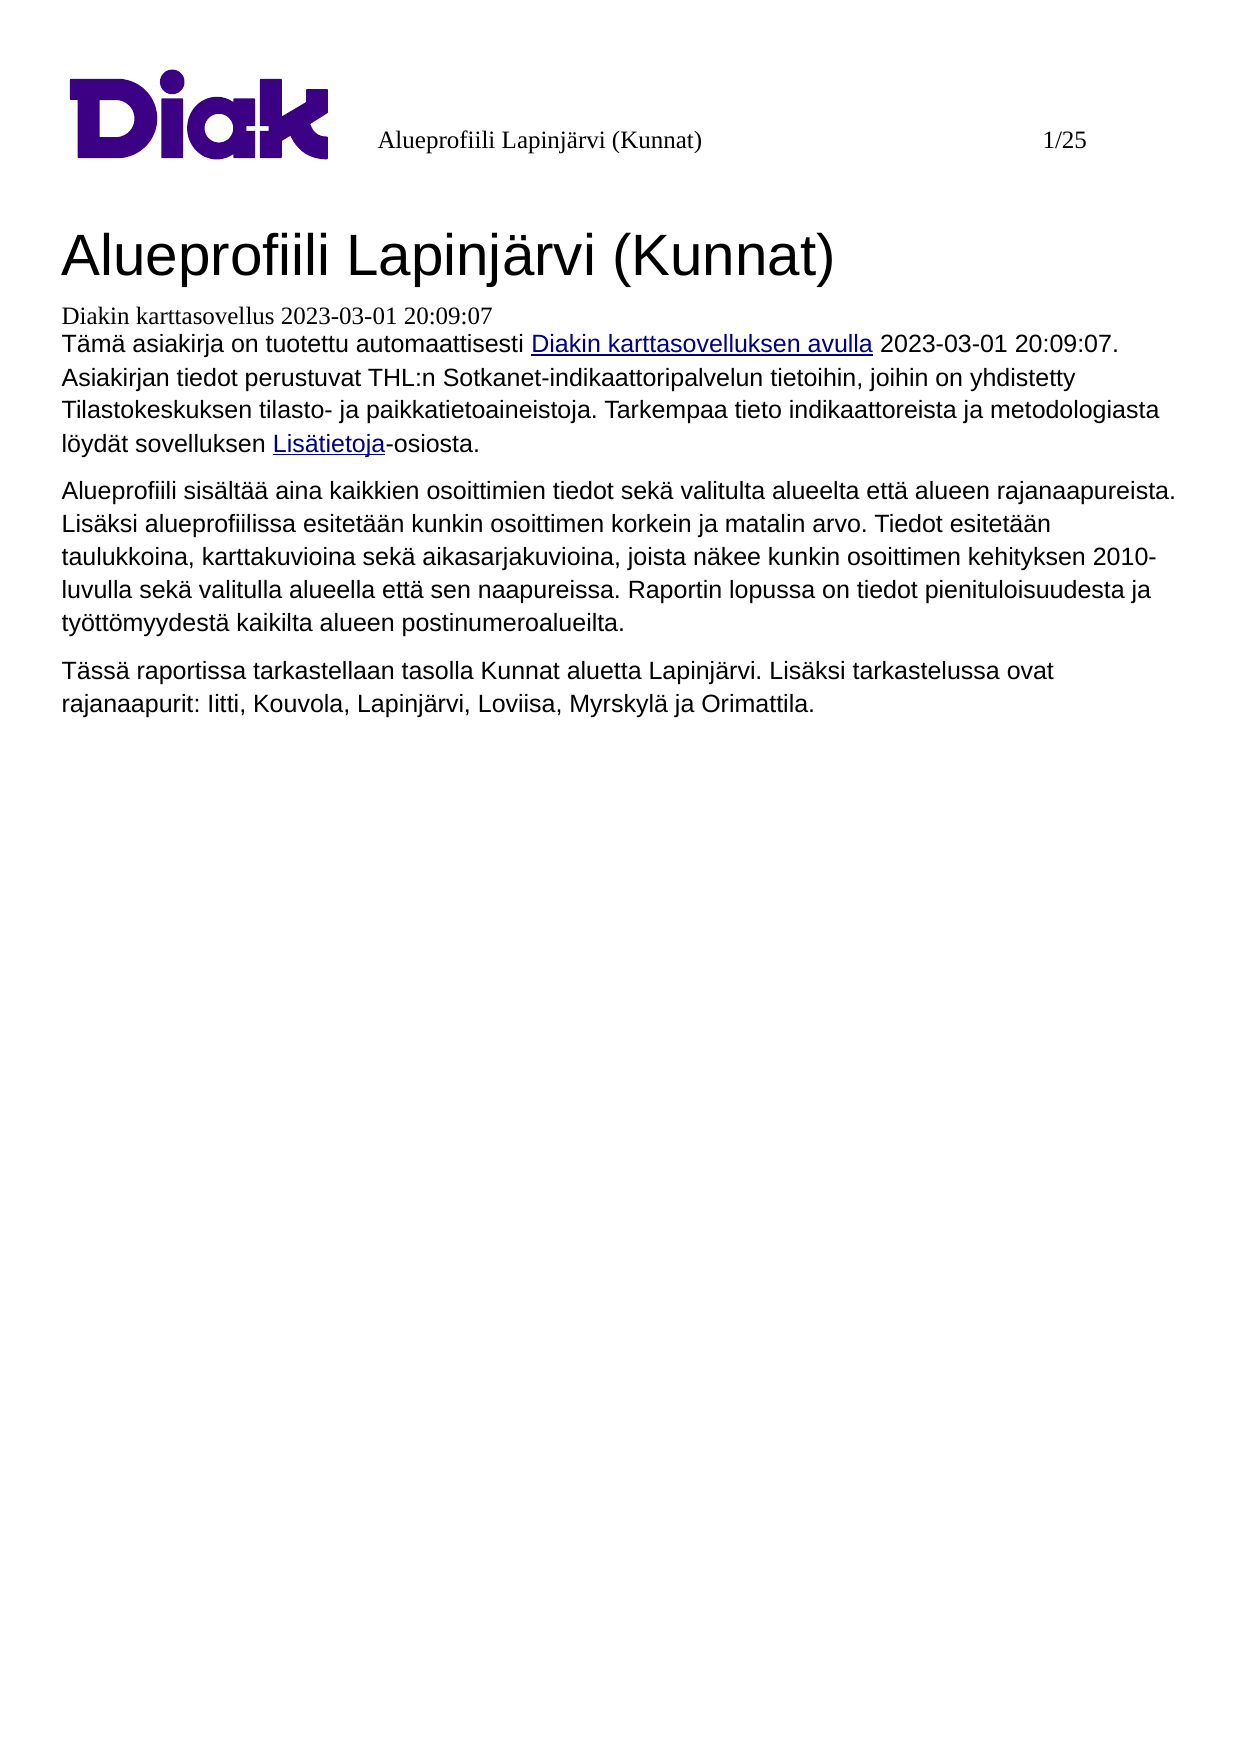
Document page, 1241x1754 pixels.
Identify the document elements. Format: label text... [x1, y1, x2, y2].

text Tässä raportissa tarkastellaan tasolla Kunnat aluetta Lapinjärvi. Lisäksi tarkastelussa ovat rajanaapurit: Iitti, Kouvola, Lapinjärvi, Loviisa, Myrskylä ja Orimattila. [61, 656, 1179, 718]
text Alueprofiili sisältää aina kaikkien osoittimien tiedot sekä valitulta alueelta että alueen rajanaapureista. Lisäksi alueprofiilissa esitetään kunkin osoittimen korkein ja matalin arvo. Tiedot esitetään taulukkoina, karttakuvioina sekä aikasarjakuvioina, joista näkee kunkin osoittimen kehityksen 2010-luvulla sekä valitulla alueella että sen naapureissa. Raportin lopussa on tiedot pienituloisuudesta ja työttömyydestä kaikilta alueen postinumeroalueilta. [61, 476, 1179, 637]
title Alueprofiili Lapinjärvi (Kunnat) [61, 221, 1179, 288]
text Diakin karttasovellus 2023-03-01 20:09:07 [61, 301, 1179, 329]
text Tämä asiakirja on tuotettu automaattisesti Diakin karttasovelluksen avulla 2023-03-01 20:09:07. Asiakirjan tiedot perustuvat THL:n Sotkanet-indikaattoripalvelun tietoihin, joihin on yhdistetty Tilastokeskuksen tilasto- ja paikkatietoaineistoja. Tarkempaa tieto indikaattoreista ja metodologiasta löydät sovelluksen Lisätietoja-osiosta. [61, 329, 1179, 457]
